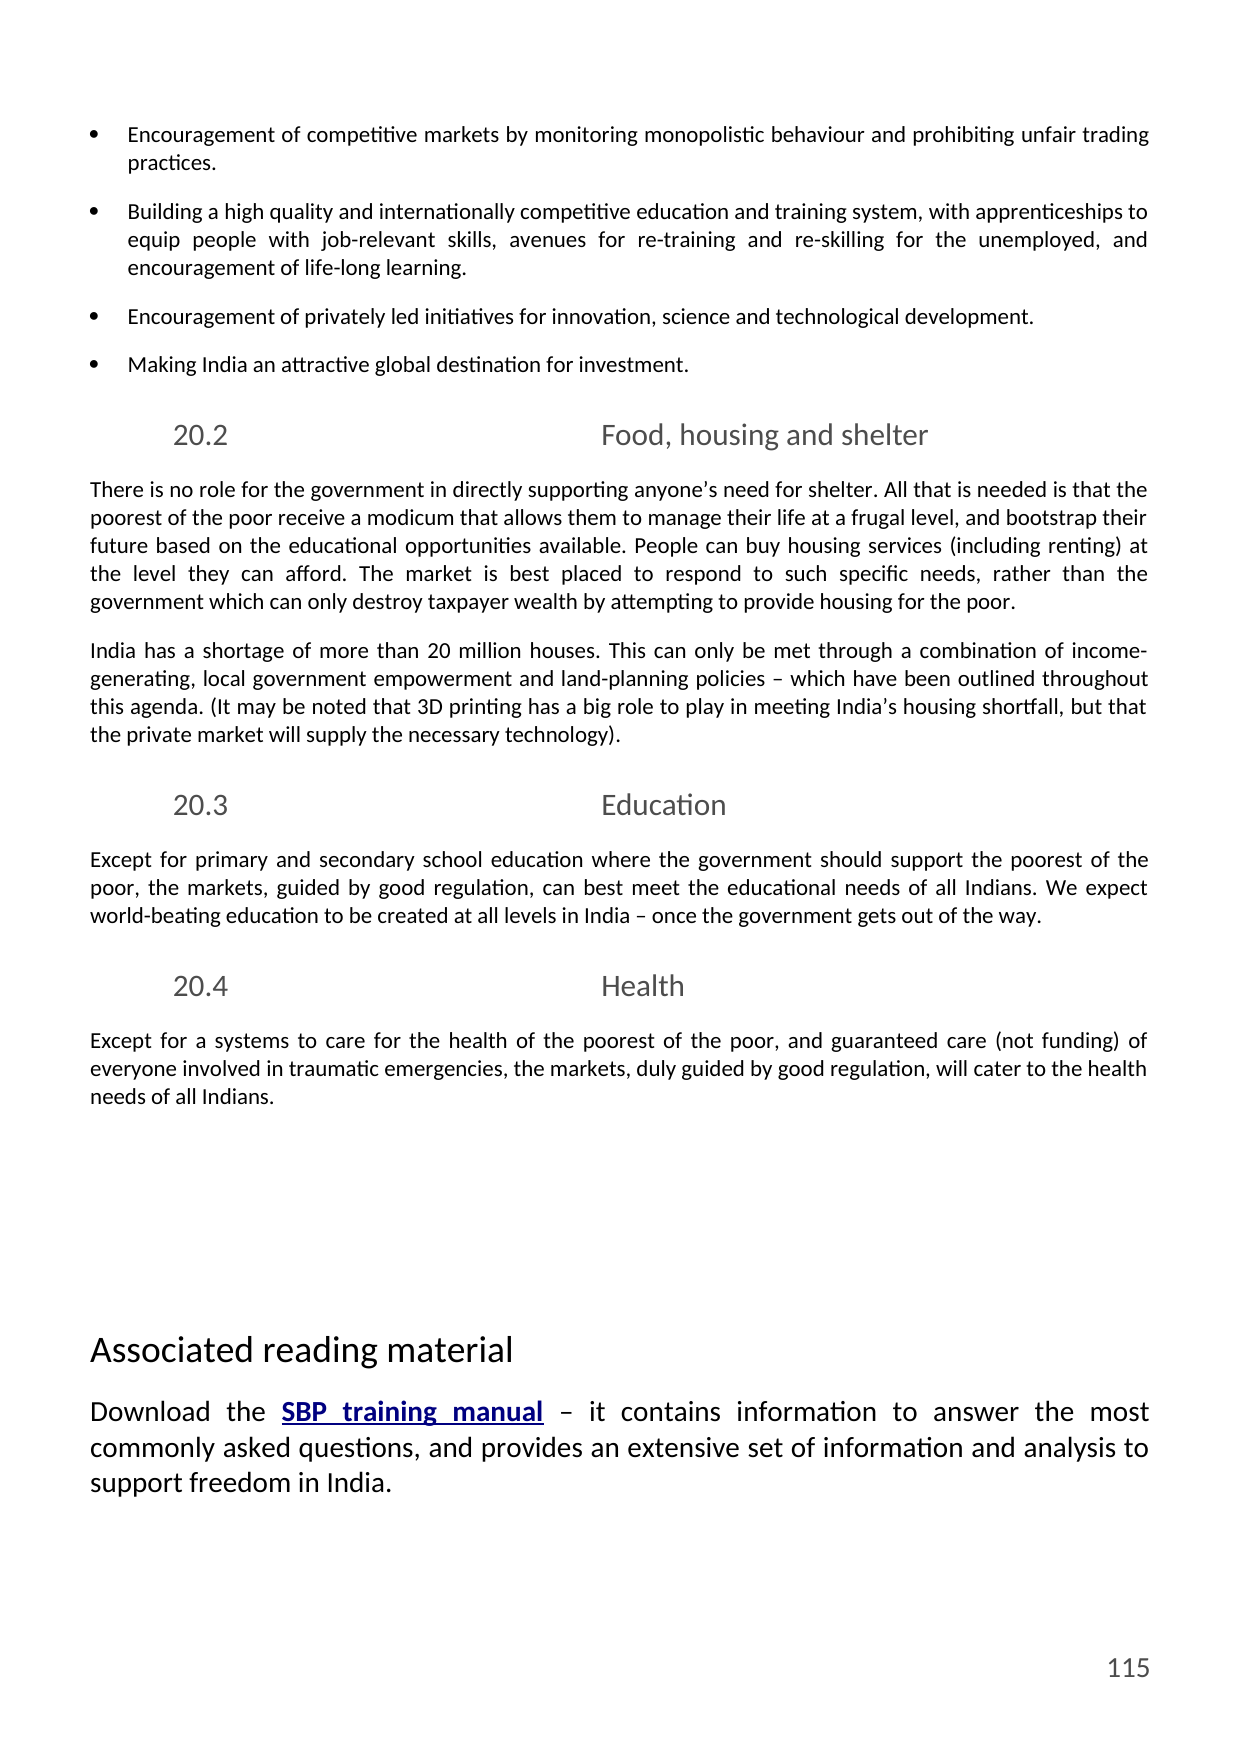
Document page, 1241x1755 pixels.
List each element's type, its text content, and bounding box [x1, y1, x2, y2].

text Except for a systems to care for the health of the poorest of the poor, and guaranteed care (not funding) of everyone involved in traumatic emergencies, the markets, duly guided by good regulation, will cater to the health needs of all Indians. [90, 1026, 1150, 1110]
list Encouragement of privately led initiatives for innovation, science and technological development. [90, 302, 1150, 330]
text There is no role for the government in directly supporting anyone’s need for shelter. All that is needed is that the poorest of the poor receive a modicum that allows them to manage their life at a frugal level, and bootstrap their future based on the educational opportunities available. People can buy housing services (including renting) at the level they can afford. The market is best placed to respond to such specific needs, rather than the government which can only destroy taxpayer wealth by attempting to provide housing for the poor. [90, 475, 1150, 616]
list Making India an attractive global destination for investment. [90, 351, 1150, 379]
list Building a high quality and internationally competitive education and training system, with apprenticeships to equip people with job-relevant skills, avenues for re-training and re-skilling for the unemployed, and encouragement of life-long learning. [90, 197, 1150, 281]
text Associated reading material [90, 1326, 1150, 1372]
subtitle Food, housing and shelter [173, 418, 1150, 452]
text India has a shortage of more than 20 million houses. This can only be met through a combination of income-generating, local government empowerment and land-planning policies – which have been outlined throughout this agenda. (It may be noted that 3D printing has a big role to play in meeting India’s housing shortfall, but that the private market will supply the necessary technology). [90, 636, 1150, 748]
list Encouragement of competitive markets by monitoring monopolistic behaviour and prohibiting unfair trading practices. [90, 120, 1150, 176]
subtitle Health [173, 969, 1150, 1003]
text Except for primary and secondary school education where the government should support the poorest of the poor, the markets, guided by good regulation, can best meet the educational needs of all Indians. We expect world-beating education to be created at all levels in India – once the government gets out of the way. [90, 845, 1150, 929]
subtitle Education [173, 788, 1150, 822]
text Download the SBP training manual – it contains information to answer the most commonly asked questions, and provides an extensive set of information and analysis to support freedom in India. [90, 1393, 1150, 1500]
